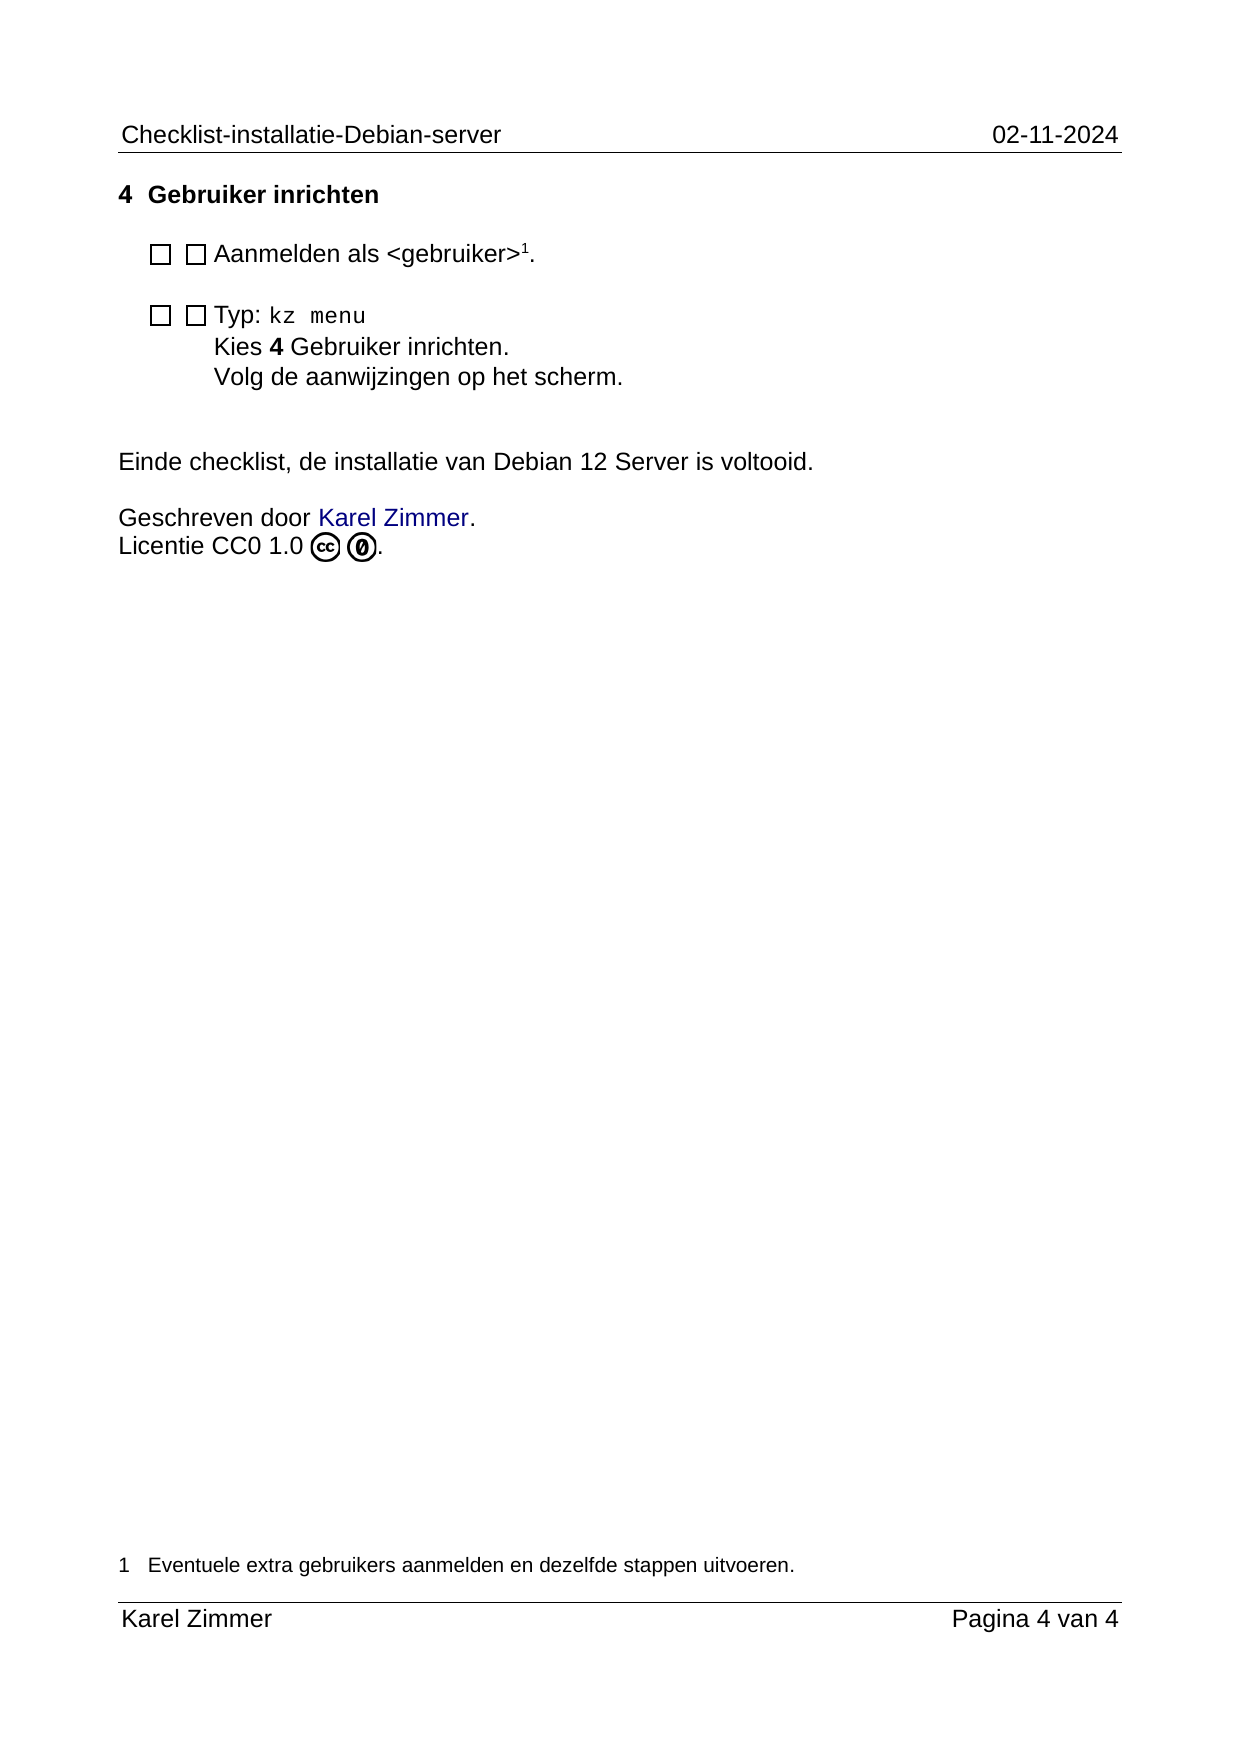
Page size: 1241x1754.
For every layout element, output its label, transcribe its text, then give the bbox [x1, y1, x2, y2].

picture [310, 532, 340, 562]
table_cell [142, 362, 177, 392]
table_cell [177, 332, 213, 362]
table_header [177, 239, 213, 269]
table_cell Typ: kz menu [213, 300, 1122, 332]
list Geschreven door Karel Zimmer. [118, 504, 1122, 532]
table_cell [142, 300, 177, 332]
table_cell [118, 362, 142, 392]
table_cell [142, 332, 177, 362]
table_cell [118, 269, 142, 300]
table_cell [142, 269, 177, 300]
table_header [118, 239, 142, 269]
table_header [142, 239, 177, 269]
table_cell [118, 300, 142, 332]
table_cell Kies 4 Gebruiker inrichten. [213, 332, 1122, 362]
table_cell [177, 362, 213, 392]
table_cell Volg de aanwijzingen op het scherm. [213, 362, 1122, 392]
table_cell [177, 269, 213, 300]
text Einde checklist, de installatie van Debian 12 Server is voltooid. [118, 448, 1122, 476]
table_cell [177, 300, 213, 332]
list . [377, 532, 1122, 562]
table_cell [213, 269, 1122, 300]
table_cell [118, 332, 142, 362]
list Licentie CC0 1.0 [118, 532, 310, 562]
picture [347, 532, 377, 562]
list Gebruiker inrichten [118, 177, 1122, 211]
table_header Aanmelden als <gebruiker>. [213, 239, 1122, 269]
